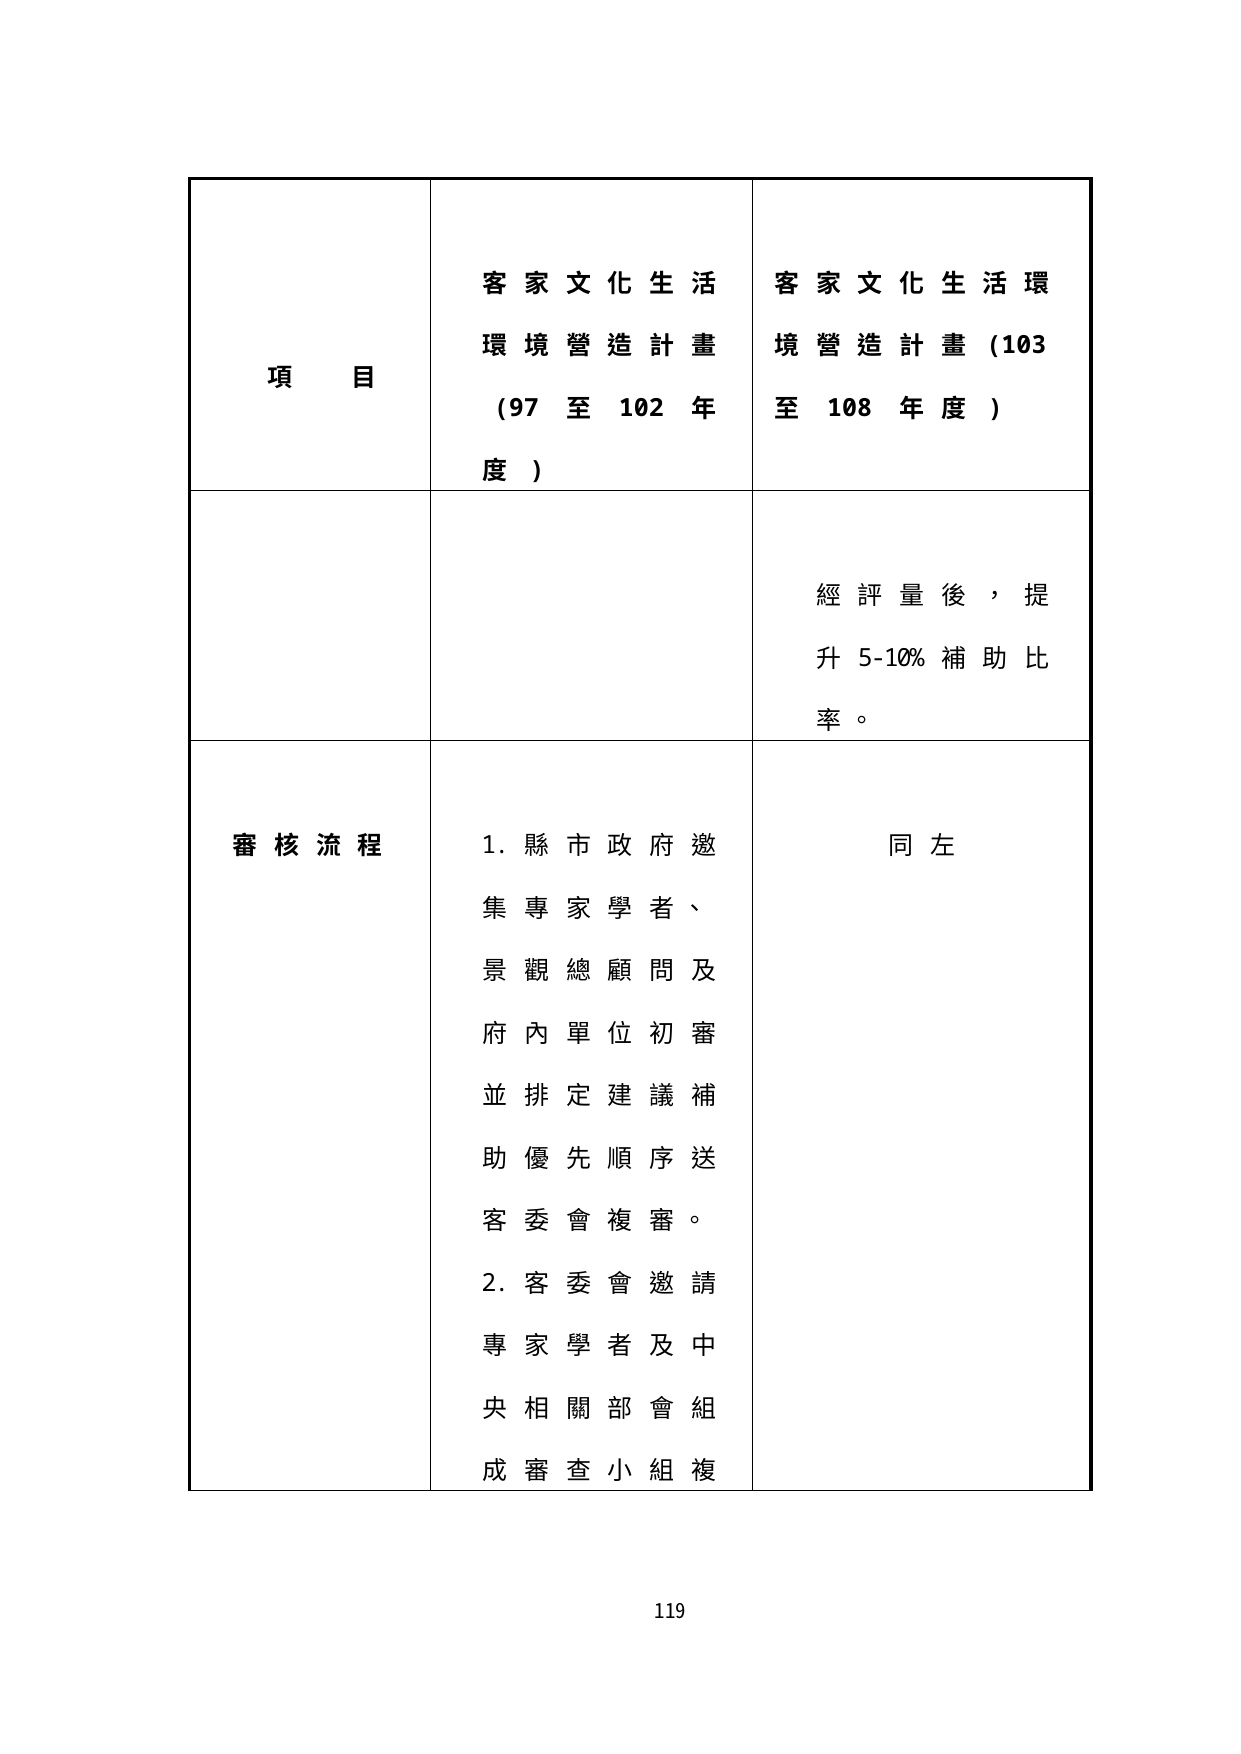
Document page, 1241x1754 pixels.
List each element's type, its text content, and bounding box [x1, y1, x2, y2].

table_header 客家文化生活環境營造計畫(103至108年度) [753, 180, 1089, 490]
table_header 項 目 [191, 180, 430, 490]
table_cell 同左 [753, 741, 1089, 1490]
table_cell [191, 491, 430, 740]
table_cell 審核流程 [191, 741, 430, 1490]
table_cell 1.縣市政府邀集專家學者、景觀總顧問及府內單位初審並排定建議補助優先順序送客委會複審。 2.客委會邀請專家學者及中央相關部會組成審查小組複 [431, 741, 752, 1490]
table_header 客家文化生活環境營造計畫(97至102年度) [431, 180, 752, 490]
table_cell 經評量後，提升5-10%補助比率。 [753, 491, 1089, 740]
table_cell [431, 491, 752, 740]
